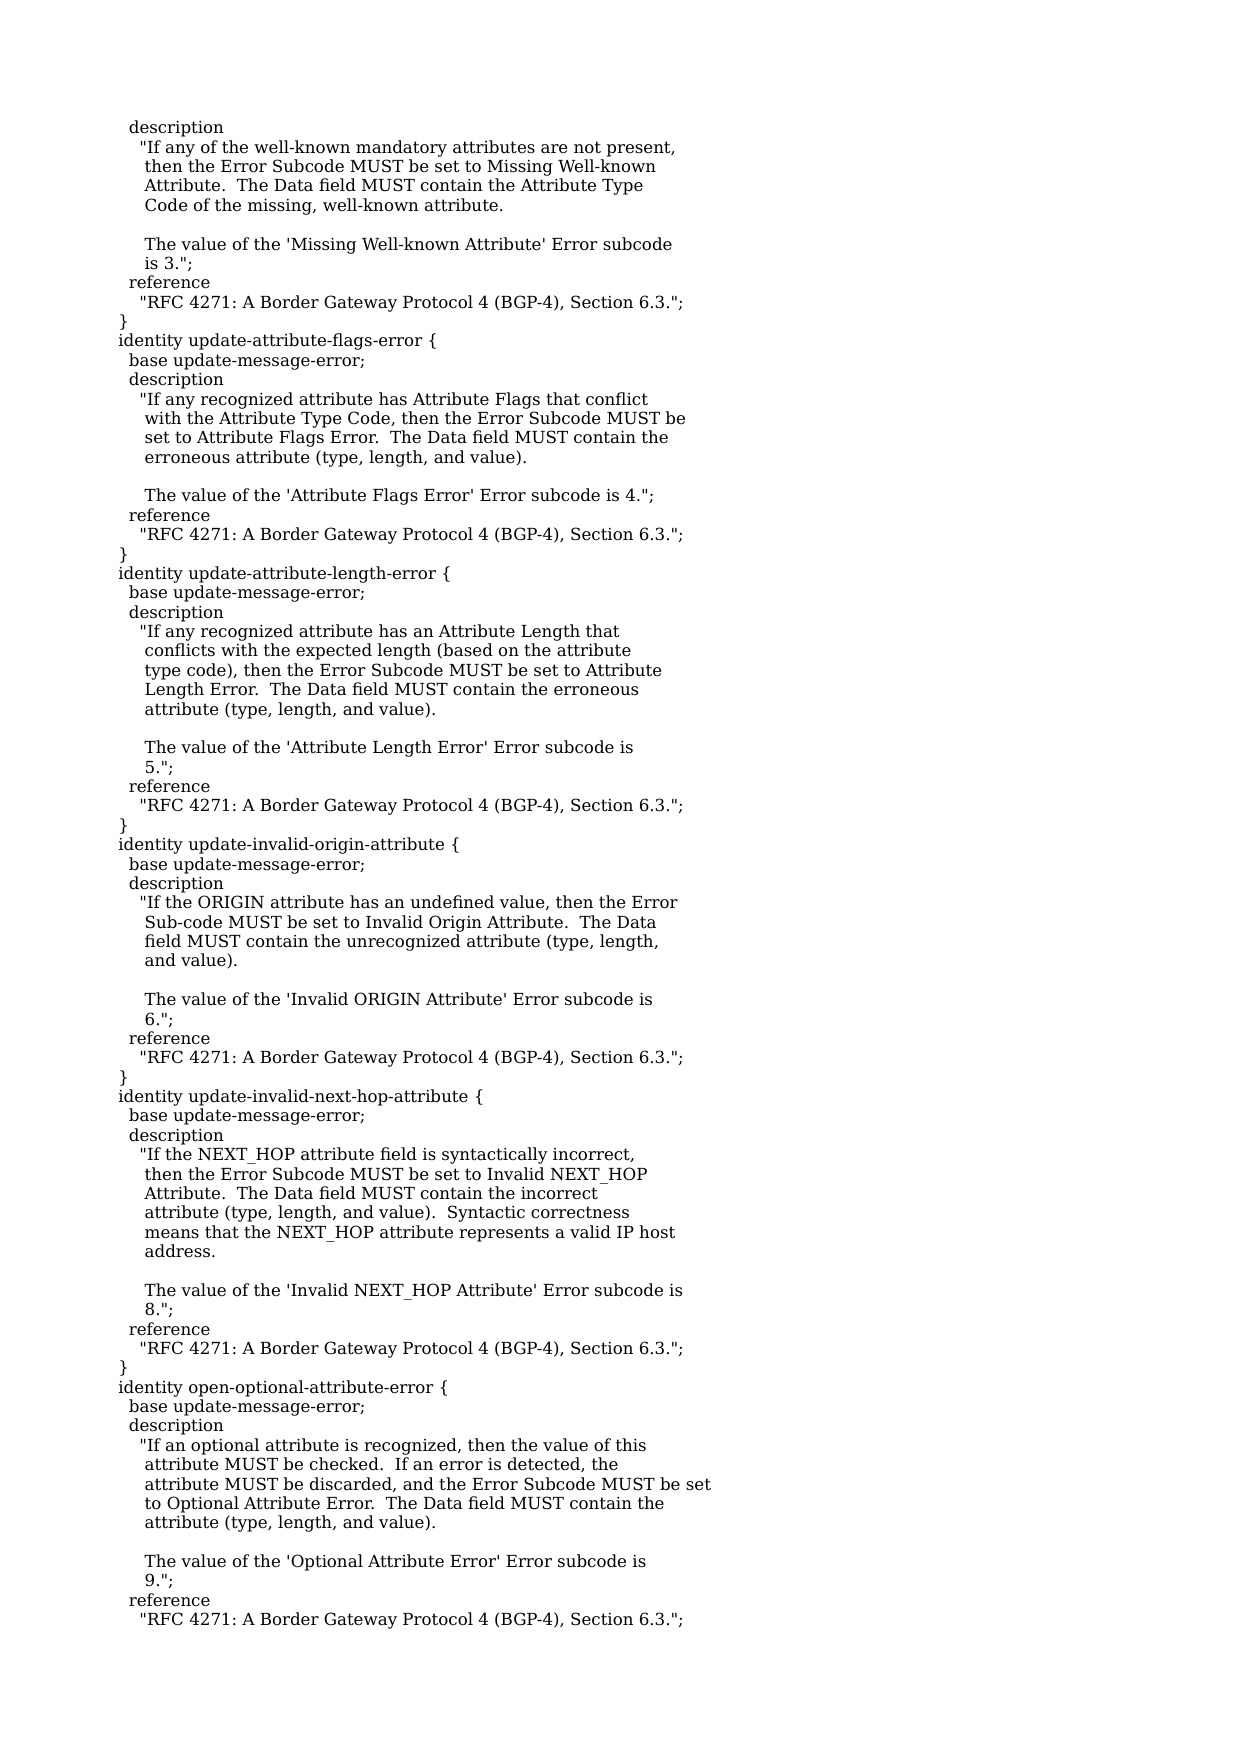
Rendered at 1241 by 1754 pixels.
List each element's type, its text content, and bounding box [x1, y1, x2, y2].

text The value of the 'Invalid ORIGIN Attribute' Error subcode is [118, 990, 1122, 1009]
text field MUST contain the unrecognized attribute (type, length, [118, 932, 1122, 951]
text The value of the 'Missing Well-known Attribute' Error subcode [118, 234, 1122, 254]
text "RFC 4271: A Border Gateway Protocol 4 (BGP-4), Section 6.3."; [118, 1339, 1122, 1358]
text "RFC 4271: A Border Gateway Protocol 4 (BGP-4), Section 6.3."; [118, 292, 1122, 312]
text reference [118, 1029, 1122, 1048]
text reference [118, 1591, 1122, 1610]
text } [118, 1067, 1122, 1087]
text "If an optional attribute is recognized, then the value of this [118, 1436, 1122, 1455]
text Sub-code MUST be set to Invalid Origin Attribute. The Data [118, 912, 1122, 932]
text set to Attribute Flags Error. The Data field MUST contain the [118, 428, 1122, 447]
text The value of the 'Attribute Length Error' Error subcode is [118, 738, 1122, 757]
text base update-message-error; [118, 1106, 1122, 1126]
text conflicts with the expected length (based on the attribute [118, 641, 1122, 661]
text "RFC 4271: A Border Gateway Protocol 4 (BGP-4), Section 6.3."; [118, 1048, 1122, 1067]
text base update-message-error; [118, 1397, 1122, 1416]
text reference [118, 777, 1122, 796]
text attribute (type, length, and value). [118, 1513, 1122, 1532]
text base update-message-error; [118, 351, 1122, 370]
text The value of the 'Attribute Flags Error' Error subcode is 4."; [118, 486, 1122, 506]
text attribute (type, length, and value). [118, 699, 1122, 719]
text 8."; [118, 1300, 1122, 1319]
text to Optional Attribute Error. The Data field MUST contain the [118, 1494, 1122, 1513]
text address. [118, 1242, 1122, 1261]
text description [118, 1416, 1122, 1436]
text reference [118, 1319, 1122, 1339]
text Length Error. The Data field MUST contain the erroneous [118, 680, 1122, 699]
text attribute MUST be discarded, and the Error Subcode MUST be set [118, 1474, 1122, 1494]
text attribute (type, length, and value). Syntactic correctness [118, 1203, 1122, 1222]
text "If any recognized attribute has Attribute Flags that conflict [118, 389, 1122, 409]
text erroneous attribute (type, length, and value). [118, 447, 1122, 467]
text description [118, 118, 1122, 137]
text description [118, 1126, 1122, 1145]
text description [118, 602, 1122, 622]
text 5."; [118, 757, 1122, 777]
text identity update-attribute-flags-error { [118, 331, 1122, 351]
text Attribute. The Data field MUST contain the incorrect [118, 1184, 1122, 1203]
text "If the ORIGIN attribute has an undefined value, then the Error [118, 893, 1122, 912]
text "RFC 4271: A Border Gateway Protocol 4 (BGP-4), Section 6.3."; [118, 1610, 1122, 1629]
text reference [118, 273, 1122, 292]
text type code), then the Error Subcode MUST be set to Attribute [118, 661, 1122, 680]
text with the Attribute Type Code, then the Error Subcode MUST be [118, 409, 1122, 428]
text identity open-optional-attribute-error { [118, 1377, 1122, 1397]
text is 3."; [118, 254, 1122, 273]
text Attribute. The Data field MUST contain the Attribute Type [118, 176, 1122, 196]
text "RFC 4271: A Border Gateway Protocol 4 (BGP-4), Section 6.3."; [118, 796, 1122, 816]
text "If the NEXT_HOP attribute field is syntactically incorrect, [118, 1145, 1122, 1164]
text } [118, 816, 1122, 835]
text "If any of the well-known mandatory attributes are not present, [118, 137, 1122, 157]
text then the Error Subcode MUST be set to Missing Well-known [118, 157, 1122, 176]
text } [118, 544, 1122, 564]
text } [118, 1358, 1122, 1377]
text then the Error Subcode MUST be set to Invalid NEXT_HOP [118, 1164, 1122, 1184]
text means that the NEXT_HOP attribute represents a valid IP host [118, 1222, 1122, 1242]
text "RFC 4271: A Border Gateway Protocol 4 (BGP-4), Section 6.3."; [118, 525, 1122, 544]
text The value of the 'Invalid NEXT_HOP Attribute' Error subcode is [118, 1281, 1122, 1300]
text identity update-invalid-origin-attribute { [118, 835, 1122, 854]
text 6."; [118, 1009, 1122, 1029]
text Code of the missing, well-known attribute. [118, 196, 1122, 215]
text 9."; [118, 1571, 1122, 1591]
text attribute MUST be checked. If an error is detected, the [118, 1455, 1122, 1474]
text identity update-invalid-next-hop-attribute { [118, 1087, 1122, 1106]
text description [118, 874, 1122, 893]
text base update-message-error; [118, 854, 1122, 874]
text The value of the 'Optional Attribute Error' Error subcode is [118, 1552, 1122, 1571]
text description [118, 370, 1122, 389]
text and value). [118, 951, 1122, 971]
text } [118, 312, 1122, 331]
text base update-message-error; [118, 583, 1122, 602]
text identity update-attribute-length-error { [118, 564, 1122, 583]
text reference [118, 506, 1122, 525]
text "If any recognized attribute has an Attribute Length that [118, 622, 1122, 641]
